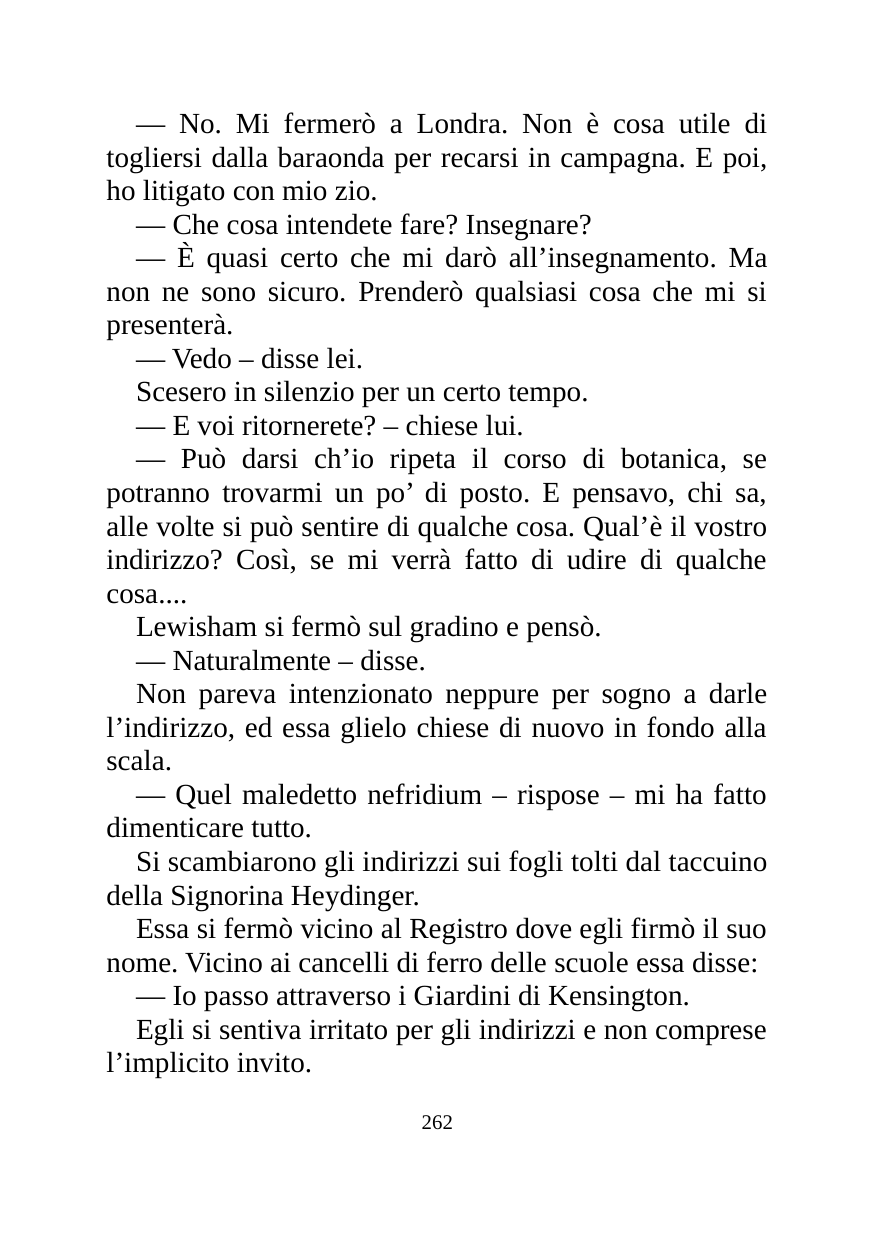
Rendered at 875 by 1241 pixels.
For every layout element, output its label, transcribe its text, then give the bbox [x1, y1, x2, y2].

text Lewisham si fermò sul gradino e pensò. [106, 609, 768, 643]
text — Vedo – disse lei. [106, 341, 768, 374]
text Scesero in silenzio per un certo tempo. [106, 374, 768, 408]
text — Può darsi ch’io ripeta il corso di botanica, se potranno trovarmi un po’ di posto. E pensavo, chi sa, alle volte si può sentire di qualche cosa. Qual’è il vostro indirizzo? Così, se mi verrà fatto di udire di qualche cosa.... [106, 442, 768, 609]
text — No. Mi fermerò a Londra. Non è cosa utile di togliersi dalla baraonda per recarsi in campagna. E poi, ho litigato con mio zio. [106, 106, 768, 207]
text — Io passo attraverso i Giardini di Kensington. [106, 978, 768, 1012]
text — È quasi certo che mi darò all’insegnamento. Ma non ne sono sicuro. Prenderò qualsiasi cosa che mi si presenterà. [106, 240, 768, 341]
text — E voi ritornerete? – chiese lui. [106, 408, 768, 442]
text — Che cosa intendete fare? Insegnare? [106, 207, 768, 240]
text Essa si fermò vicino al Registro dove egli firmò il suo nome. Vicino ai cancelli di ferro delle scuole essa disse: [106, 911, 768, 978]
text Si scambiarono gli indirizzi sui fogli tolti dal taccuino della Signorina Heydinger. [106, 844, 768, 911]
text — Naturalmente – disse. [106, 643, 768, 676]
text — Quel maledetto nefridium – rispose – mi ha fatto dimenticare tutto. [106, 777, 768, 844]
text Non pareva intenzionato neppure per sogno a darle l’indirizzo, ed essa glielo chiese di nuovo in fondo alla scala. [106, 676, 768, 777]
text Egli si sentiva irritato per gli indirizzi e non comprese l’implicito invito. [106, 1012, 768, 1079]
